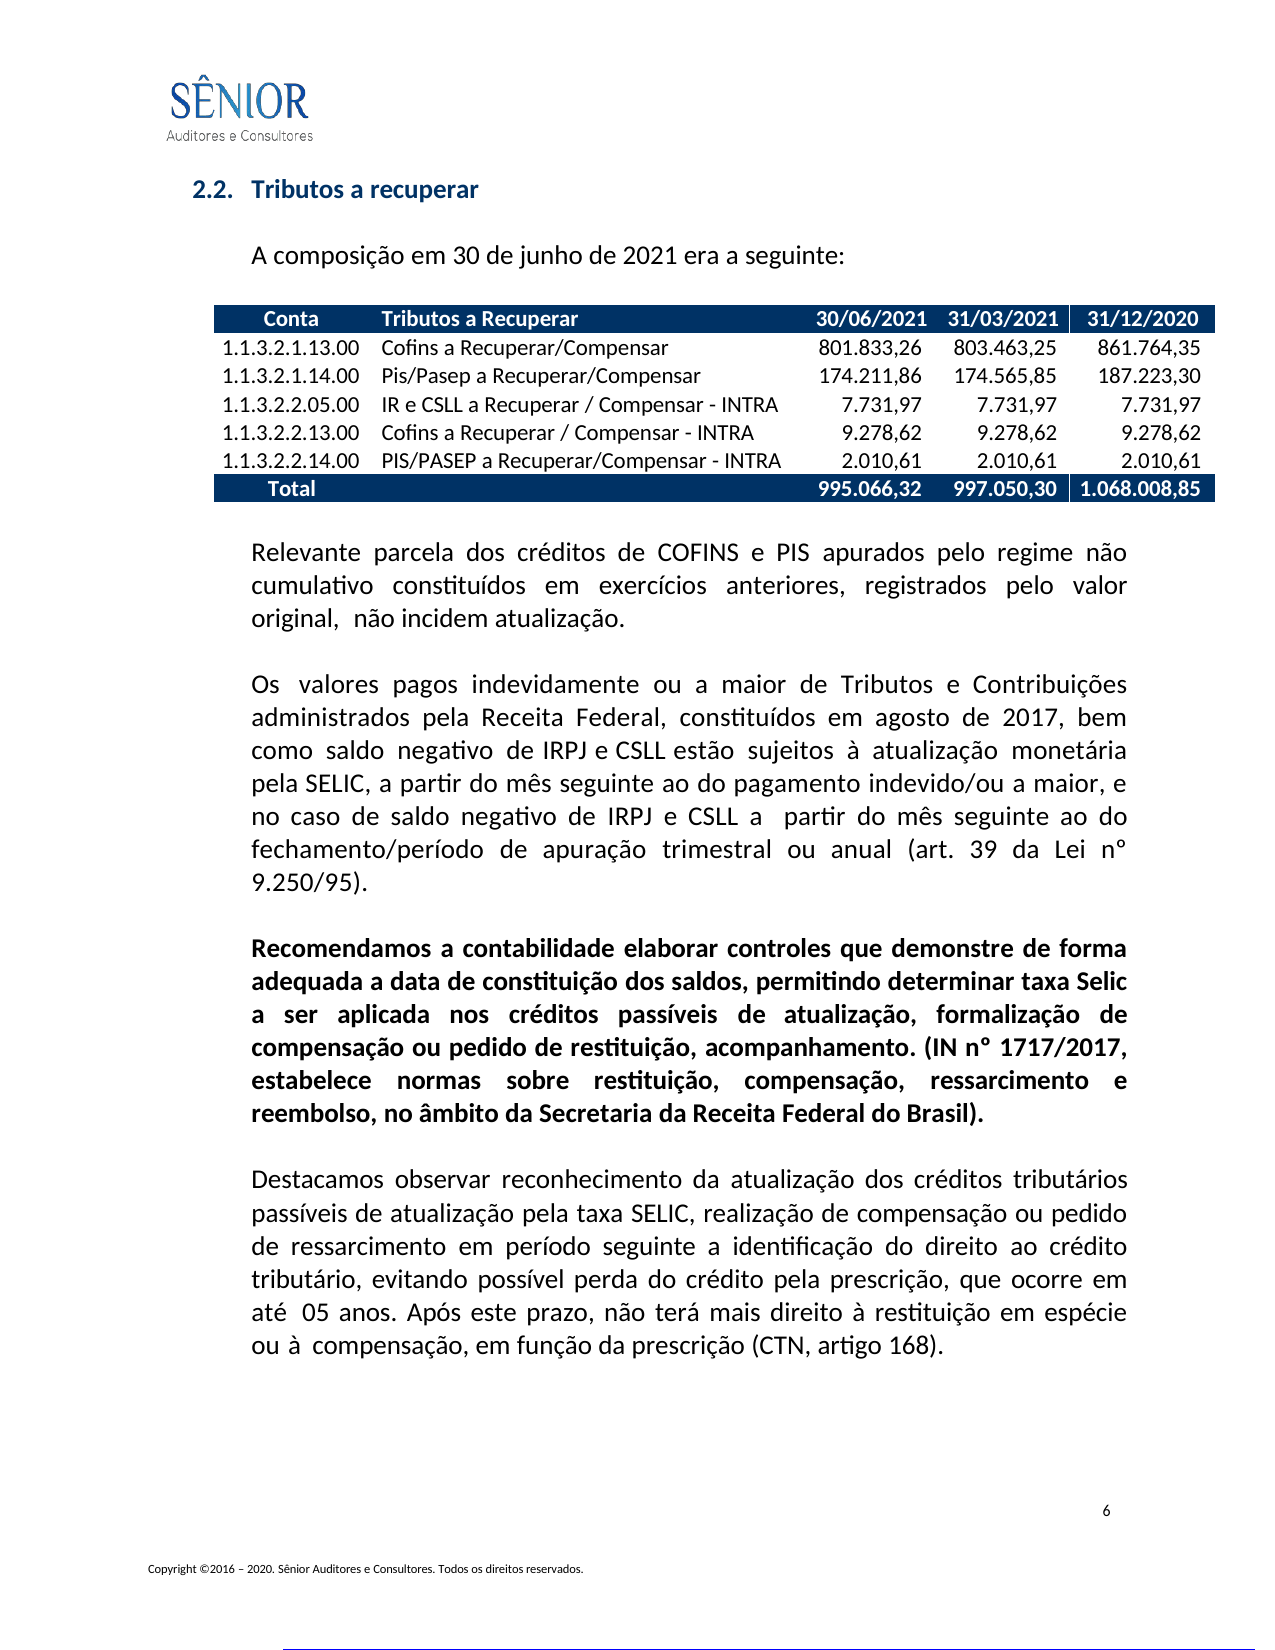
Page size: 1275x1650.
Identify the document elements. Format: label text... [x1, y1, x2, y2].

table_cell 7.731,97 [800, 391, 938, 419]
table_cell 7.731,97 [938, 391, 1069, 419]
table_cell 801.833,26 [800, 333, 938, 363]
text Os valores pagos indevidamente ou a maior de Tributos e Contribuições administrados pela Receita Federal, constituídos em agosto de 2017, bem como saldo negativo de IRPJ e CSLL estão sujeitos à atualização monetária pela SELIC, a partir do mês seguinte ao do pagamento indevido/ou a maior, e no caso de saldo negativo de IRPJ e CSLL a partir do mês seguinte ao do fechamento/período de apuração trimestral ou anual (art. 39 da Lei nº 9.250/95). [251, 667, 1127, 898]
table_cell Cofins a Recuperar / Compensar - INTRA [371, 419, 800, 448]
table_cell 803.463,25 [938, 333, 1069, 363]
table_cell 1.1.3.2.2.13.00 [214, 419, 371, 448]
table_cell 2.010,61 [1070, 448, 1215, 474]
text 6 [135, 1501, 1110, 1521]
table_cell IR e CSLL a Recuperar / Compensar - INTRA [371, 391, 800, 419]
table_cell 187.223,30 [1070, 363, 1215, 391]
table_cell 7.731,97 [1070, 391, 1215, 419]
table_cell 9.278,62 [800, 419, 938, 448]
table_cell 1.1.3.2.2.14.00 [214, 448, 371, 474]
table_cell 174.565,85 [938, 363, 1069, 391]
text Relevante parcela dos créditos de COFINS e PIS apurados pelo regime não cumulativo constituídos em exercícios anteriores, registrados pelo valor original, não incidem atualização. [251, 535, 1127, 634]
text A composição em 30 de junho de 2021 era a seguinte: [251, 238, 1227, 272]
table_cell 174.211,86 [800, 363, 938, 391]
table_cell 9.278,62 [938, 419, 1069, 448]
table_cell Pis/Pasep a Recuperar/Compensar [371, 363, 800, 391]
table_cell 2.010,61 [800, 448, 938, 474]
table_cell 1.1.3.2.2.05.00 [214, 391, 371, 419]
table_cell Cofins a Recuperar/Compensar [371, 333, 800, 363]
table_cell 9.278,62 [1070, 419, 1215, 448]
table_header 31/12/2020 [1070, 305, 1215, 333]
table_cell 1.068.008,85 [1070, 474, 1215, 502]
table_header Conta [214, 305, 371, 333]
table_header Tributos a Recuperar [371, 305, 800, 333]
table_header 30/06/2021 [800, 305, 938, 333]
table_cell 2.010,61 [938, 448, 1069, 474]
text Destacamos observar reconhecimento da atualização dos créditos tributários passíveis de atualização pela taxa SELIC, realização de compensação ou pedido de ressarcimento em período seguinte a identificação do direito ao crédito tributário, evitando possível perda do crédito pela prescrição, que ocorre em até 05 anos. Após este prazo, não terá mais direito à restituição em espécie ou à compensação, em função da prescrição (CTN, artigo 168). [251, 1163, 1128, 1361]
table_cell 997.050,30 [938, 474, 1069, 502]
table_cell PIS/PASEP a Recuperar/Compensar - INTRA [371, 448, 800, 474]
list Tributos a recuperar [192, 173, 1227, 206]
text Recomendamos a contabilidade elaborar controles que demonstre de forma adequada a data de constituição dos saldos, permitindo determinar taxa Selic a ser aplicada nos créditos passíveis de atualização, formalização de compensação ou pedido de restituição, acompanhamento. (IN nº 1717/2017, estabelece normas sobre restituição, compensação, ressarcimento e reembolso, no âmbito da Secretaria da Receita Federal do Brasil). [251, 931, 1128, 1129]
table_cell 1.1.3.2.1.14.00 [214, 363, 371, 391]
table_header 31/03/2021 [938, 305, 1069, 333]
table_cell Total [214, 474, 371, 502]
table_cell 861.764,35 [1070, 333, 1215, 363]
table_cell 995.066,32 [800, 474, 938, 502]
table_cell [371, 474, 800, 502]
table_cell 1.1.3.2.1.13.00 [214, 333, 371, 363]
